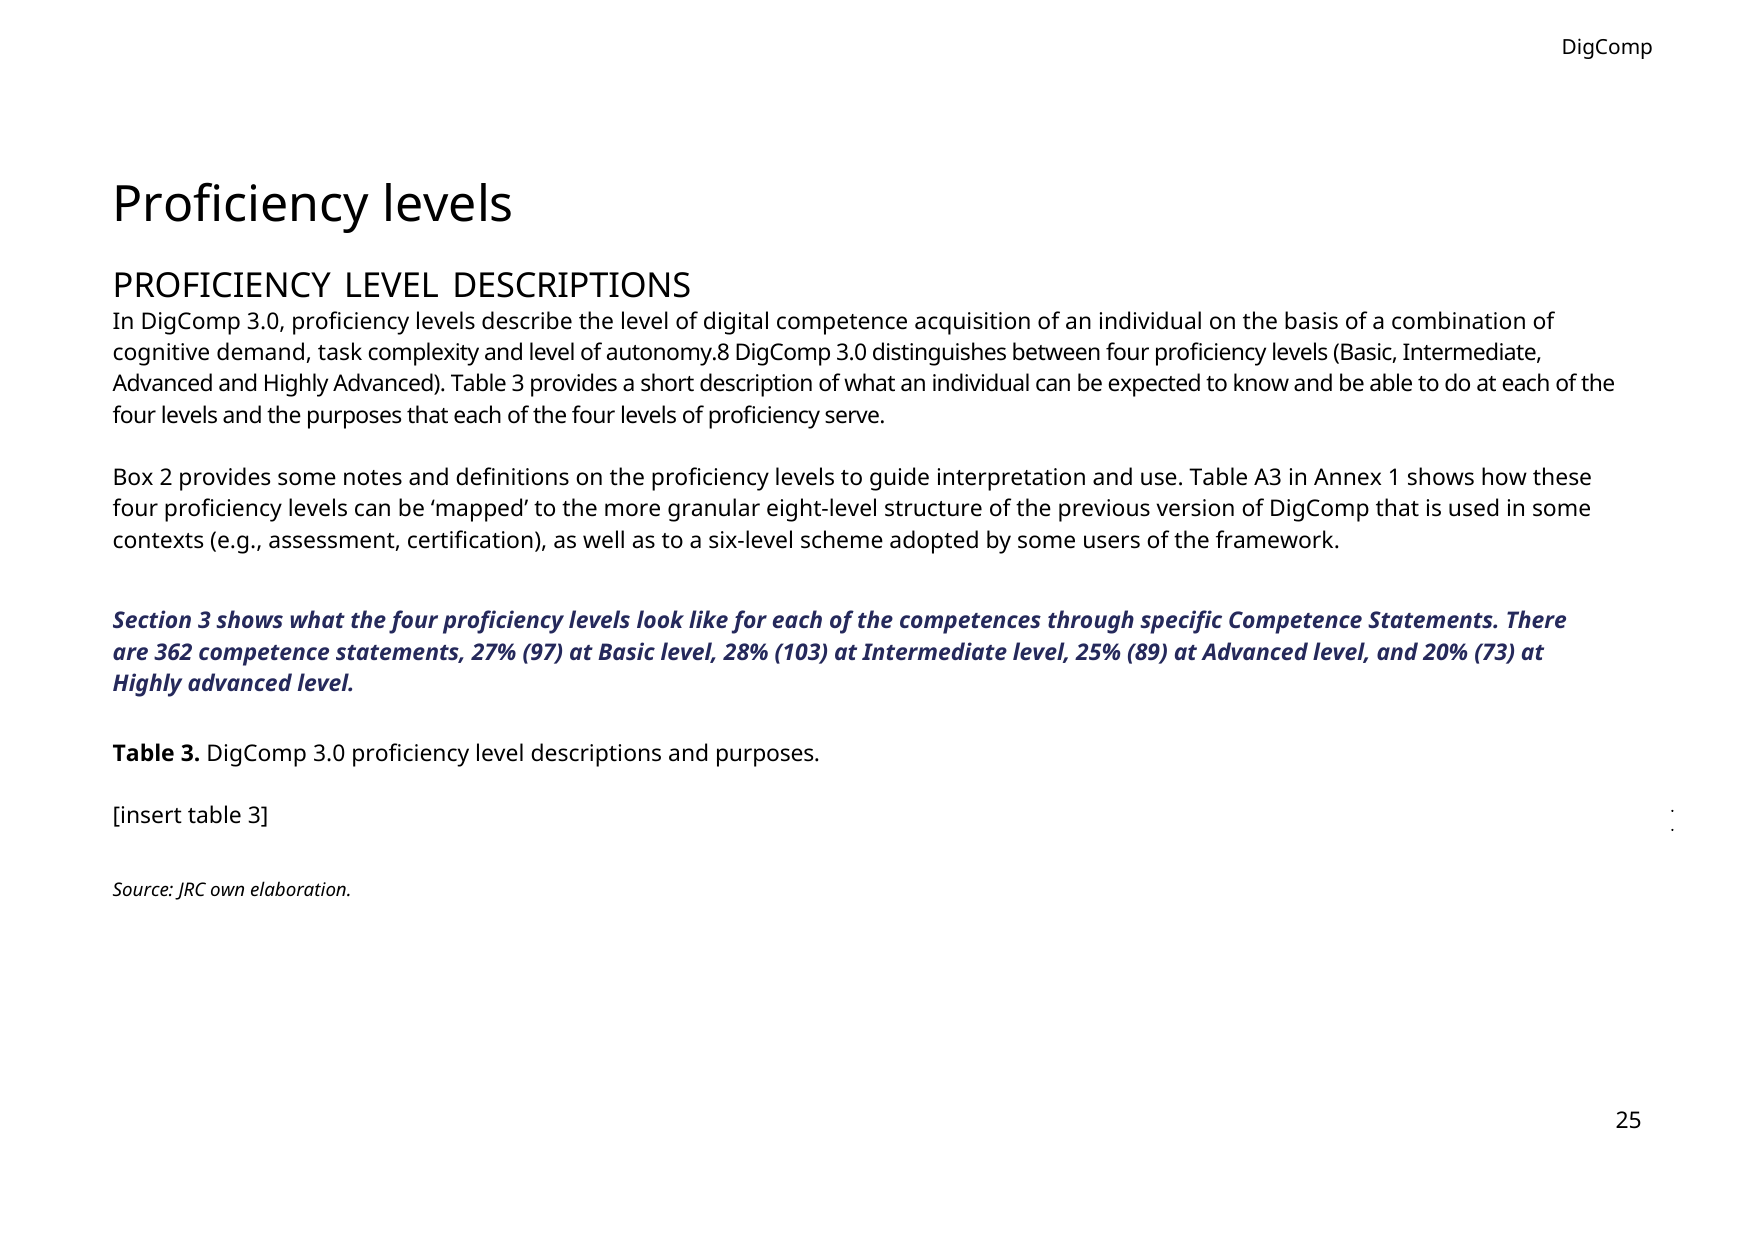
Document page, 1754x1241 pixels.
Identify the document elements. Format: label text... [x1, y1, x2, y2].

text Source: JRC own elaboration. [112, 876, 1411, 902]
subtitle PROFICIENCY LEVEL DESCRIPTIONS [112, 270, 1641, 305]
text Box 2 provides some notes and definitions on the proficiency levels to guide interpretation and use. Table A3 in Annex 1 shows how these four proficiency levels can be ‘mapped’ to the more granular eight-level structure of the previous version of DigComp that is used in some contexts (e.g., assessment, certification), as well as to a six-level scheme adopted by some users of the framework. [112, 461, 1641, 555]
text In DigComp 3.0, proficiency levels describe the level of digital competence acquisition of an individual on the basis of a combination of cognitive demand, task complexity and level of autonomy.8 DigComp 3.0 distinguishes between four proficiency levels (Basic, Intermediate, Advanced and Highly Advanced). Table 3 provides a short description of what an individual can be expected to know and be able to do at each of the four levels and the purposes that each of the four levels of proficiency serve. [112, 305, 1641, 430]
text Section 3 shows what the four proficiency levels look like for each of the competences through specific Competence Statements. There are 362 competence statements, 27% (97) at Basic level, 28% (103) at Intermediate level, 25% (89) at Advanced level, and 20% (73) at Highly advanced level. [112, 604, 1574, 698]
text Table 3. DigComp 3.0 proficiency level descriptions and purposes. [112, 737, 1641, 768]
text [insert table 3] [112, 799, 1641, 831]
subtitle Proficiency levels [112, 168, 1641, 236]
